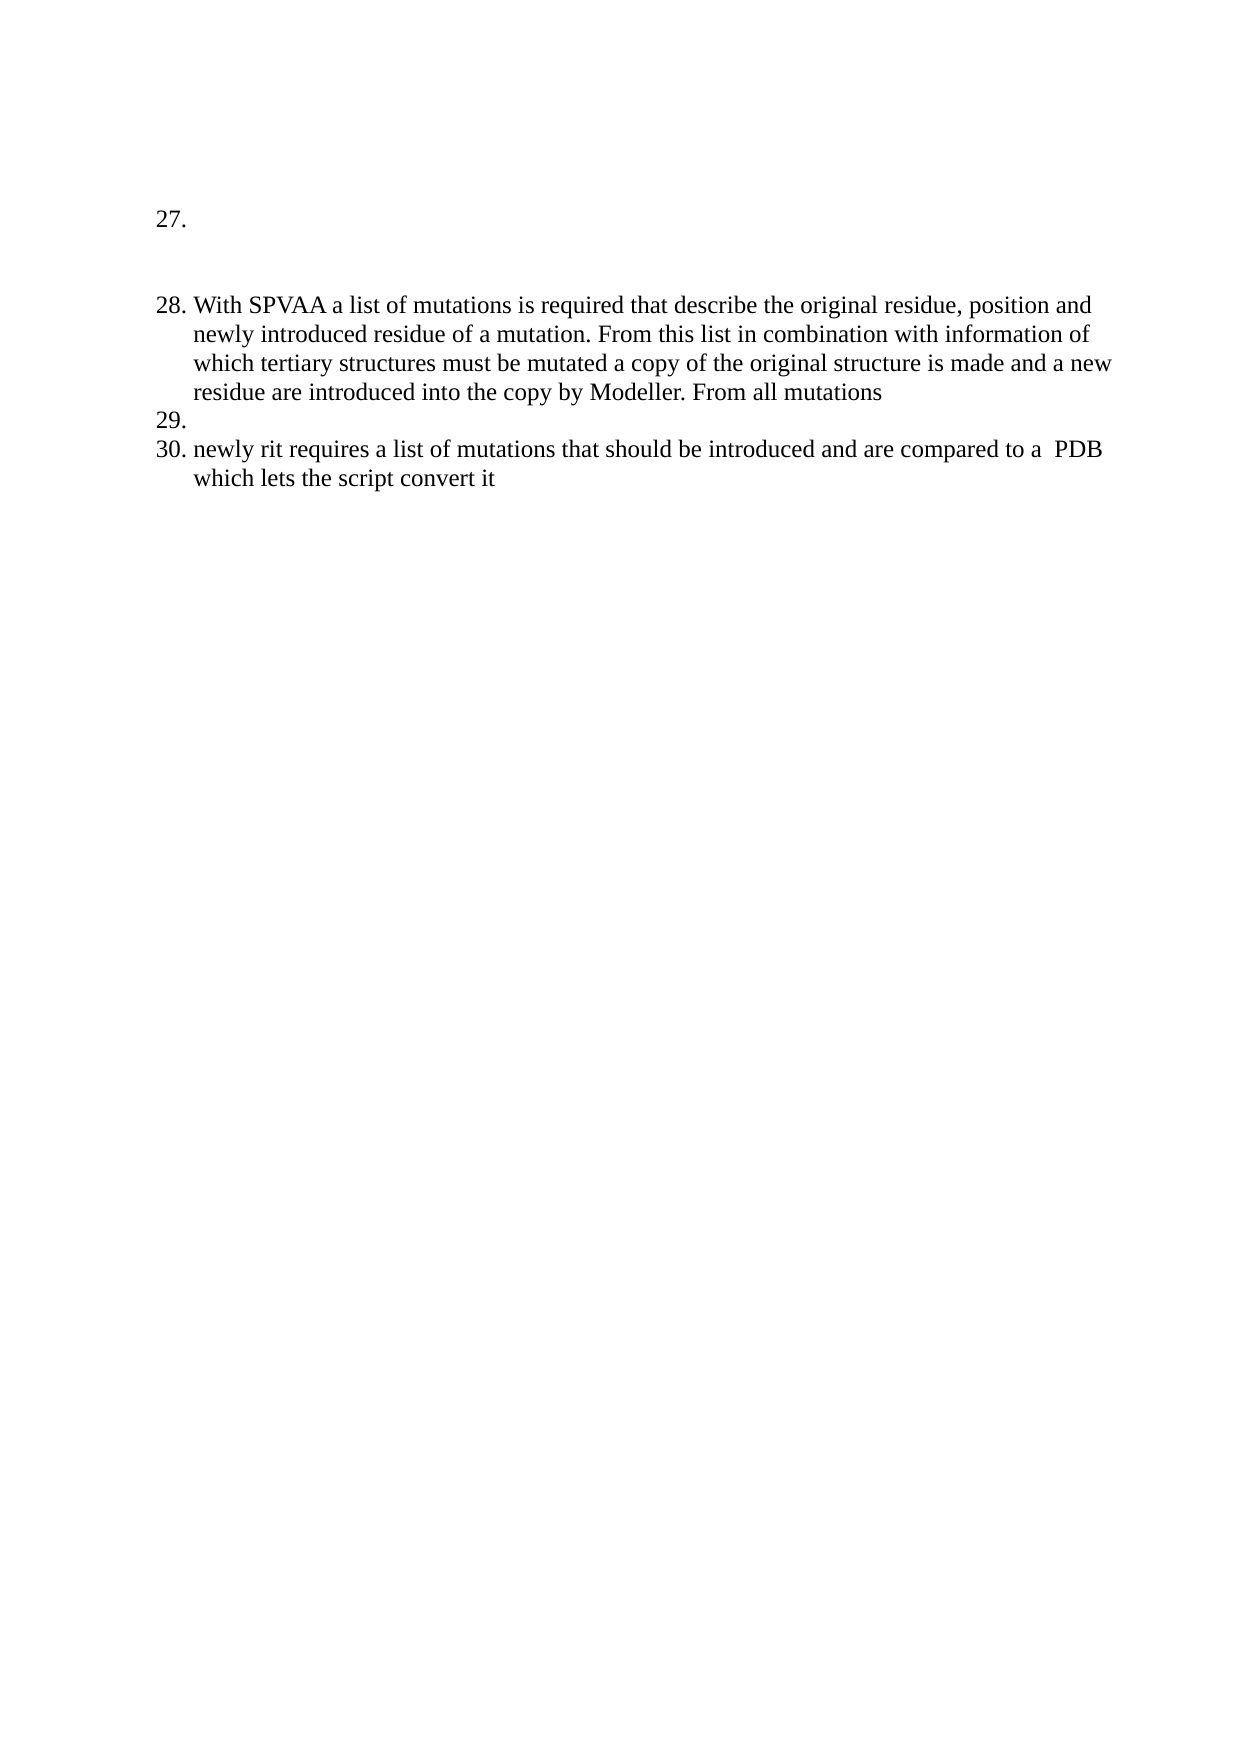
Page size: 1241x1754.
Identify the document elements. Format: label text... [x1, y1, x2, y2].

list newly rit requires a list of mutations that should be introduced and are compared to a PDB which lets the script convert it [156, 434, 1122, 492]
list With SPVAA a list of mutations is required that describe the original residue, position and newly introduced residue of a mutation. From this list in combination with information of which tertiary structures must be mutated a copy of the original structure is made and a new residue are introduced into the copy by Modeller. From all mutations [156, 291, 1122, 406]
